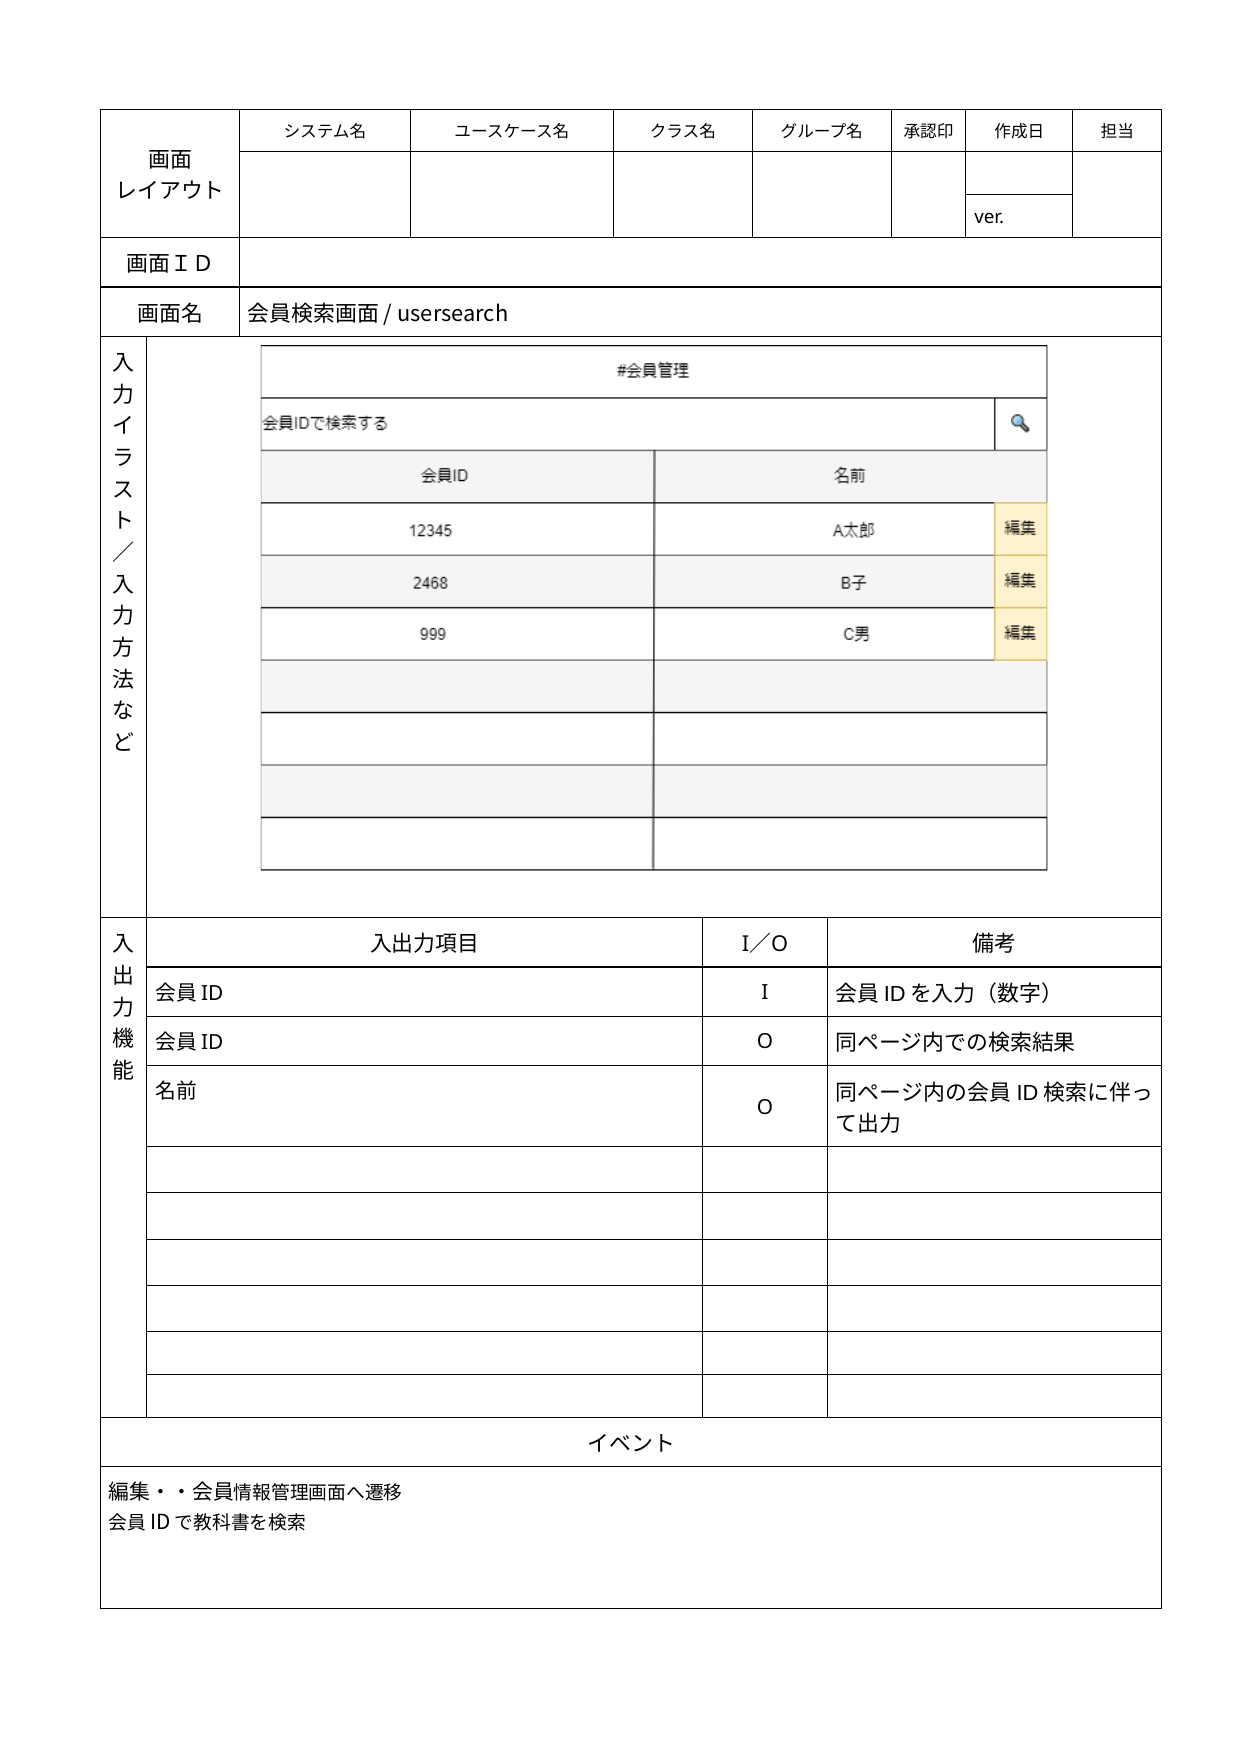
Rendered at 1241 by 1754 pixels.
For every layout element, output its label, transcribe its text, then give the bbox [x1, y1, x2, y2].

table_cell [828, 1240, 1161, 1284]
table_cell 会員検索画面 / usersearch [240, 288, 1161, 336]
table_cell [703, 1193, 827, 1238]
table_header システム名 [240, 110, 410, 151]
table_cell 編集・・会員情報管理画面へ遷移 会員IDで教科書を検索 [101, 1467, 1161, 1608]
table_cell [147, 1286, 702, 1331]
table_cell [147, 1240, 702, 1284]
table_cell 画面名 [101, 288, 239, 336]
table_header 画面 レイアウト [101, 110, 239, 237]
table_cell [703, 1147, 827, 1192]
table_cell イベント [101, 1418, 1161, 1466]
table_header グループ名 [753, 110, 891, 151]
table_cell [411, 152, 613, 237]
table_cell [614, 152, 752, 237]
table_header クラス名 [614, 110, 752, 151]
table_cell [828, 1332, 1161, 1374]
table_cell [828, 1286, 1161, 1331]
table_cell 備考 [828, 918, 1161, 966]
table_cell ver. [966, 195, 1072, 237]
table_header ユースケース名 [411, 110, 613, 151]
table_cell [703, 1240, 827, 1284]
table_cell 同ページ内での検索結果 [828, 1017, 1161, 1065]
table_header 担当 [1073, 110, 1161, 151]
table_cell [828, 1193, 1161, 1238]
table_cell 入出力機能 [101, 918, 146, 1417]
table_cell [1073, 152, 1161, 237]
picture [260, 345, 1048, 872]
table_cell 会員ID [147, 968, 702, 1016]
table_cell O [703, 1017, 827, 1065]
table_cell 入出力項目 [147, 918, 702, 966]
table_cell [147, 1193, 702, 1238]
table_cell 会員IDを入力（数字） [828, 968, 1161, 1016]
table_cell [828, 1375, 1161, 1417]
table_cell [828, 1147, 1161, 1192]
table_cell [753, 152, 891, 237]
table_cell [703, 1332, 827, 1374]
table_cell I [703, 968, 827, 1016]
table_cell 入力イラスト／入力方法など [101, 337, 146, 917]
table_cell 名前 [147, 1066, 702, 1146]
table_cell [892, 152, 965, 237]
table_cell O [703, 1066, 827, 1146]
table_cell [147, 337, 1161, 917]
table_cell I／O [703, 918, 827, 966]
table_cell [240, 152, 410, 237]
table_cell 同ページ内の会員ID検索に伴って出力 [828, 1066, 1161, 1146]
table_cell [147, 1147, 702, 1192]
table_cell 会員ID [147, 1017, 702, 1065]
table_cell [147, 1332, 702, 1374]
table_header 作成日 [966, 110, 1072, 151]
table_cell [703, 1375, 827, 1417]
table_cell 画面ＩＤ [101, 238, 239, 286]
table_cell [966, 152, 1072, 194]
table_header 承認印 [892, 110, 965, 151]
table_cell [240, 238, 1161, 286]
table_cell [147, 1375, 702, 1417]
table_cell [703, 1286, 827, 1331]
